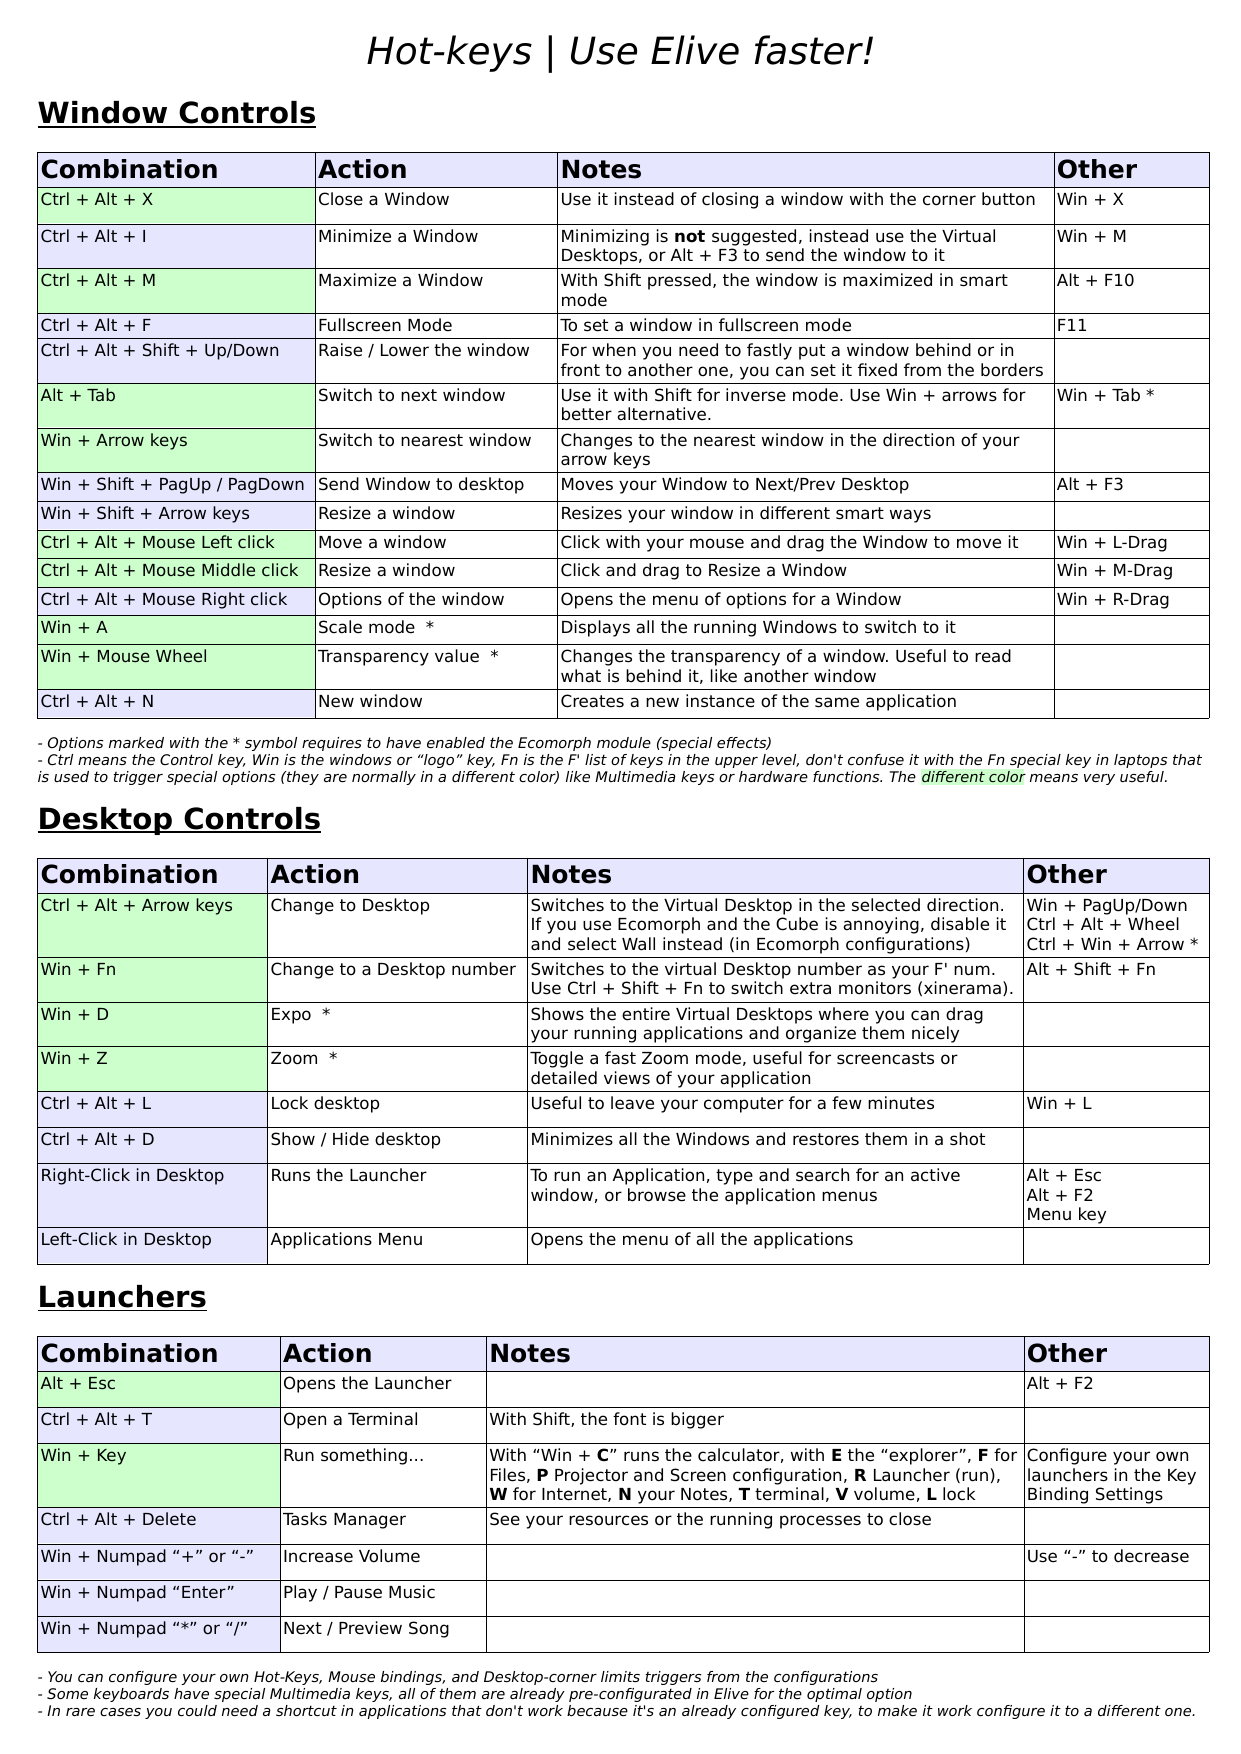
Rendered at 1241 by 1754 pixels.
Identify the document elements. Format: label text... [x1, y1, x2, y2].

table_cell Minimizes all the Windows and restores them in a shot [528, 1128, 1023, 1163]
table_cell Switch to nearest window [316, 429, 557, 472]
table_cell [1024, 1003, 1209, 1046]
table_header Action [268, 859, 527, 893]
table_cell Ctrl + Alt + D [38, 1128, 267, 1163]
table_cell [1055, 339, 1209, 383]
text - In rare cases you could need a shortcut in applications that don't work because it's an already configured key, to make it work configure it to a different one. [37, 1703, 1209, 1720]
table_cell Ctrl + Alt + X [38, 188, 315, 223]
table_cell Win + X [1055, 188, 1209, 223]
table_cell Use it instead of closing a window with the corner button [558, 188, 1054, 223]
table_cell Changes the transparency of a window. Useful to read what is behind it, like another window [558, 645, 1054, 689]
table_cell For when you need to fastly put a window behind or in front to another one, you can set it fixed from the borders [558, 339, 1054, 383]
table_cell Alt + Esc [38, 1372, 280, 1407]
table_cell [1025, 1508, 1209, 1543]
table_cell [1055, 429, 1209, 472]
table_cell Maximize a Window [316, 269, 557, 313]
table_cell Click and drag to Resize a Window [558, 559, 1054, 587]
table_cell [1024, 1128, 1209, 1163]
table_cell [1025, 1617, 1209, 1652]
table_cell Ctrl + Alt + L [38, 1092, 267, 1127]
table_cell Opens the menu of all the applications [528, 1228, 1023, 1263]
table_cell [1055, 645, 1209, 689]
text Window Controls [37, 97, 1209, 131]
table_cell Expo * [268, 1003, 527, 1046]
table_cell Fullscreen Mode [316, 314, 557, 338]
table_cell With Shift pressed, the window is maximized in smart mode [558, 269, 1054, 313]
text - Some keyboards have special Multimedia keys, all of them are already pre-configurated in Elive for the optimal option [37, 1686, 1209, 1703]
table_cell Lock desktop [268, 1092, 527, 1127]
table_cell Alt + F2 [1025, 1372, 1209, 1407]
table_cell [487, 1581, 1024, 1616]
table_cell Switches to the Virtual Desktop in the selected direction. If you use Ecomorph and the Cube is annoying, disable it and select Wall instead (in Ecomorph configurations) [528, 894, 1023, 957]
table_cell Configure your own launchers in the Key Binding Settings [1025, 1444, 1209, 1507]
table_header Action [281, 1337, 486, 1371]
table_cell Switches to the virtual Desktop number as your F' num. Use Ctrl + Shift + Fn to switch extra monitors (xinerama). [528, 958, 1023, 1002]
table_cell Resizes your window in different smart ways [558, 502, 1054, 529]
table_cell See your resources or the running processes to close [487, 1508, 1024, 1543]
table_cell Scale mode * [316, 616, 557, 644]
table_cell Win + L [1024, 1092, 1209, 1127]
table_cell Move a window [316, 531, 557, 558]
table_cell Win + PagUp/Down Ctrl + Alt + Wheel Ctrl + Win + Arrow * [1024, 894, 1209, 957]
table_cell Click with your mouse and drag the Window to move it [558, 531, 1054, 558]
table_cell Ctrl + Alt + T [38, 1408, 280, 1443]
table_cell Creates a new instance of the same application [558, 690, 1054, 717]
table_cell Use it with Shift for inverse mode. Use Win + arrows for better alternative. [558, 384, 1054, 427]
text Desktop Controls [37, 802, 1209, 836]
table_cell Ctrl + Alt + Delete [38, 1508, 280, 1543]
table_cell Opens the menu of options for a Window [558, 588, 1054, 615]
table_cell Switch to next window [316, 384, 557, 427]
table_cell Useful to leave your computer for a few minutes [528, 1092, 1023, 1127]
table_cell Change to a Desktop number [268, 958, 527, 1002]
table_cell Run something... [281, 1444, 486, 1507]
table_cell Opens the Launcher [281, 1372, 486, 1407]
table_cell Use “-” to decrease [1025, 1545, 1209, 1579]
table_header Combination [38, 1337, 280, 1371]
table_cell Win + Mouse Wheel [38, 645, 315, 689]
table_cell New window [316, 690, 557, 717]
table_cell [487, 1372, 1024, 1407]
table_cell [1025, 1581, 1209, 1616]
table_cell Show / Hide desktop [268, 1128, 527, 1163]
table_cell Win + D [38, 1003, 267, 1046]
table_header Notes [528, 859, 1023, 893]
table_cell [487, 1545, 1024, 1579]
table_cell [487, 1617, 1024, 1652]
table_cell Moves your Window to Next/Prev Desktop [558, 473, 1054, 501]
table_cell Minimizing is not suggested, instead use the Virtual Desktops, or Alt + F3 to send the window to it [558, 225, 1054, 268]
table_cell Right-Click in Desktop [38, 1164, 267, 1227]
table_cell Win + M [1055, 225, 1209, 268]
text - Ctrl means the Control key, Win is the windows or “logo” key, Fn is the F' list of keys in the upper level, don't confuse it with the Fn special key in laptops that is used to trigger special options (they are normally in a different color) like Multimedia keys or hardware functions. The different color means very useful. [37, 751, 1209, 785]
table_cell Win + Tab * [1055, 384, 1209, 427]
table_header Combination [38, 859, 267, 893]
table_cell Resize a window [316, 502, 557, 529]
table_cell Play / Pause Music [281, 1581, 486, 1616]
table_header Other [1025, 1337, 1209, 1371]
text Hot-keys | Use Elive faster! [37, 30, 1209, 74]
table_cell Change to Desktop [268, 894, 527, 957]
table_cell To run an Application, type and search for an active window, or browse the application menus [528, 1164, 1023, 1227]
table_cell Minimize a Window [316, 225, 557, 268]
table_cell Ctrl + Alt + N [38, 690, 315, 717]
table_cell Runs the Launcher [268, 1164, 527, 1227]
table_cell Displays all the running Windows to switch to it [558, 616, 1054, 644]
table_cell Win + A [38, 616, 315, 644]
table_cell Options of the window [316, 588, 557, 615]
table_cell Win + Numpad “Enter” [38, 1581, 280, 1616]
table_cell Tasks Manager [281, 1508, 486, 1543]
table_cell Open a Terminal [281, 1408, 486, 1443]
table_cell Shows the entire Virtual Desktops where you can drag your running applications and organize them nicely [528, 1003, 1023, 1046]
table_cell Alt + F10 [1055, 269, 1209, 313]
table_cell Next / Preview Song [281, 1617, 486, 1652]
table_cell Win + Key [38, 1444, 280, 1507]
table_cell Alt + Esc Alt + F2 Menu key [1024, 1164, 1209, 1227]
table_cell Win + L-Drag [1055, 531, 1209, 558]
text Launchers [37, 1281, 1209, 1314]
table_header Other [1024, 859, 1209, 893]
table_cell Win + Z [38, 1047, 267, 1091]
table_cell Win + Shift + PagUp / PagDown [38, 473, 315, 501]
table_cell Increase Volume [281, 1545, 486, 1579]
table_cell Win + Shift + Arrow keys [38, 502, 315, 529]
table_cell Ctrl + Alt + Mouse Right click [38, 588, 315, 615]
table_cell Ctrl + Alt + F [38, 314, 315, 338]
table_cell [1025, 1408, 1209, 1443]
table_cell Ctrl + Alt + M [38, 269, 315, 313]
table_cell Applications Menu [268, 1228, 527, 1263]
table_cell Changes to the nearest window in the direction of your arrow keys [558, 429, 1054, 472]
table_cell Win + R-Drag [1055, 588, 1209, 615]
table_cell Win + Numpad “+” or “-” [38, 1545, 280, 1579]
table_cell With Shift, the font is bigger [487, 1408, 1024, 1443]
table_cell Win + Numpad “*” or “/” [38, 1617, 280, 1652]
table_cell Ctrl + Alt + Mouse Left click [38, 531, 315, 558]
table_cell Alt + Tab [38, 384, 315, 427]
table_cell [1055, 616, 1209, 644]
table_cell [1024, 1047, 1209, 1091]
table_cell Win + Arrow keys [38, 429, 315, 472]
table_cell Alt + F3 [1055, 473, 1209, 501]
table_cell Send Window to desktop [316, 473, 557, 501]
table_cell Close a Window [316, 188, 557, 223]
table_header Action [316, 153, 557, 187]
table_cell Toggle a fast Zoom mode, useful for screencasts or detailed views of your application [528, 1047, 1023, 1091]
table_cell Ctrl + Alt + Shift + Up/Down [38, 339, 315, 383]
table_cell Transparency value * [316, 645, 557, 689]
table_cell With “Win + C” runs the calculator, with E the “explorer”, F for Files, P Projector and Screen configuration, R Launcher (run), W for Internet, N your Notes, T terminal, V volume, L lock [487, 1444, 1024, 1507]
table_cell Ctrl + Alt + Arrow keys [38, 894, 267, 957]
table_cell Alt + Shift + Fn [1024, 958, 1209, 1002]
table_header Notes [487, 1337, 1024, 1371]
table_cell To set a window in fullscreen mode [558, 314, 1054, 338]
table_cell Win + M-Drag [1055, 559, 1209, 587]
table_cell Win + Fn [38, 958, 267, 1002]
table_cell Resize a window [316, 559, 557, 587]
table_cell Raise / Lower the window [316, 339, 557, 383]
table_cell Ctrl + Alt + Mouse Middle click [38, 559, 315, 587]
table_cell Left-Click in Desktop [38, 1228, 267, 1263]
table_cell [1024, 1228, 1209, 1263]
table_header Notes [558, 153, 1054, 187]
text - Options marked with the * symbol requires to have enabled the Ecomorph module (special effects) [37, 734, 1209, 751]
table_header Combination [38, 153, 315, 187]
text - You can configure your own Hot-Keys, Mouse bindings, and Desktop-corner limits triggers from the configurations [37, 1669, 1209, 1686]
table_cell Zoom * [268, 1047, 527, 1091]
table_cell F11 [1055, 314, 1209, 338]
table_cell [1055, 690, 1209, 717]
table_cell Ctrl + Alt + I [38, 225, 315, 268]
table_header Other [1055, 153, 1209, 187]
table_cell [1055, 502, 1209, 529]
